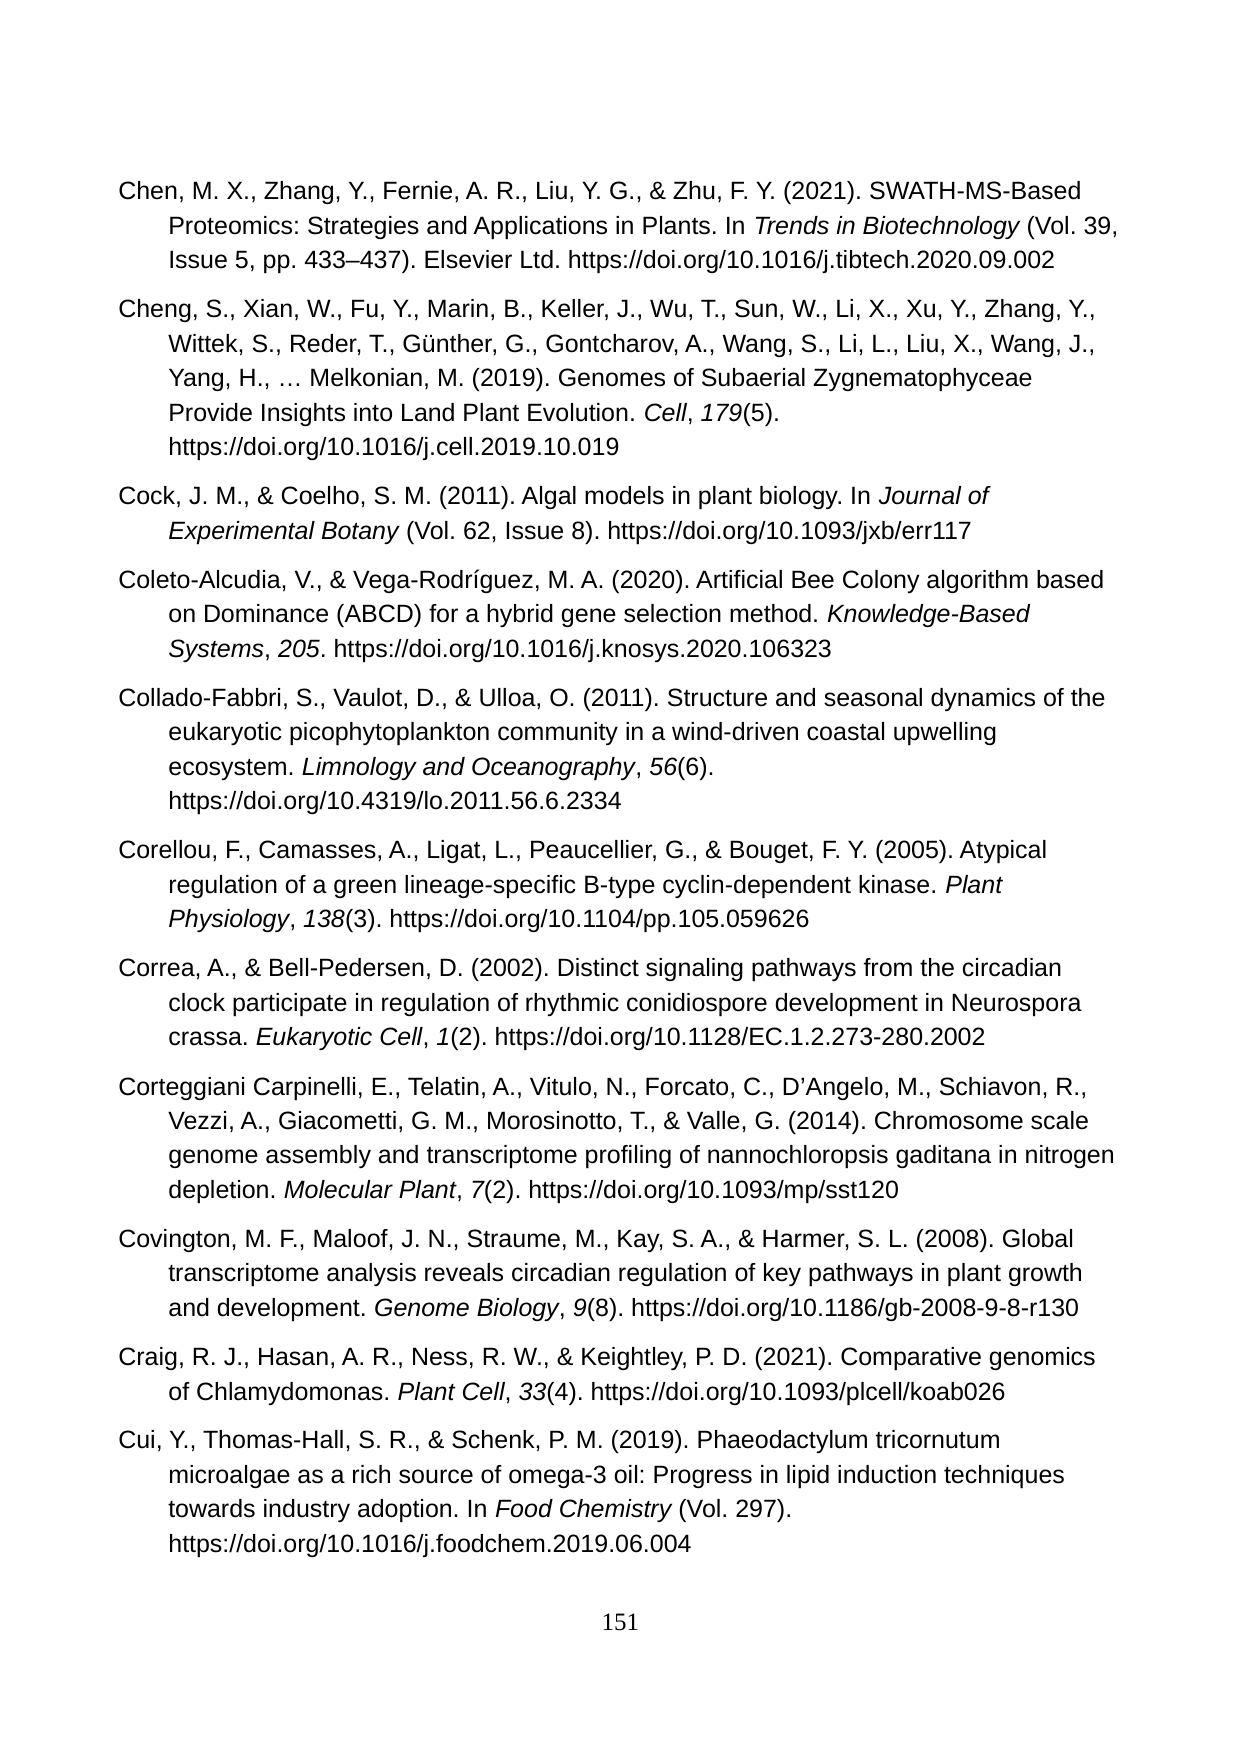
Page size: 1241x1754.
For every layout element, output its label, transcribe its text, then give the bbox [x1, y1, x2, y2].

text Covington, M. F., Maloof, J. N., Straume, M., Kay, S. A., & Harmer, S. L. (2008). Global transcriptome analysis reveals circadian regulation of key pathways in plant growth and development. Genome Biology, 9(8). https://doi.org/10.1186/gb-2008-9-8-r130 [118, 1224, 1122, 1322]
text Chen, M. X., Zhang, Y., Fernie, A. R., Liu, Y. G., & Zhu, F. Y. (2021). SWATH-MS-Based Proteomics: Strategies and Applications in Plants. In Trends in Biotechnology (Vol. 39, Issue 5, pp. 433–437). Elsevier Ltd. https://doi.org/10.1016/j.tibtech.2020.09.002 [118, 176, 1122, 274]
text Cui, Y., Thomas-Hall, S. R., & Schenk, P. M. (2019). Phaeodactylum tricornutum microalgae as a rich source of omega-3 oil: Progress in lipid induction techniques towards industry adoption. In Food Chemistry (Vol. 297). https://doi.org/10.1016/j.foodchem.2019.06.004 [118, 1426, 1122, 1558]
text Cheng, S., Xian, W., Fu, Y., Marin, B., Keller, J., Wu, T., Sun, W., Li, X., Xu, Y., Zhang, Y., Wittek, S., Reder, T., Günther, G., Gontcharov, A., Wang, S., Li, L., Liu, X., Wang, J., Yang, H., … Melkonian, M. (2019). Genomes of Subaerial Zygnematophyceae Provide Insights into Land Plant Evolution. Cell, 179(5). https://doi.org/10.1016/j.cell.2019.10.019 [118, 294, 1122, 461]
text Cock, J. M., & Coelho, S. M. (2011). Algal models in plant biology. In Journal of Experimental Botany (Vol. 62, Issue 8). https://doi.org/10.1093/jxb/err117 [118, 481, 1122, 544]
text Coleto-Alcudia, V., & Vega-Rodríguez, M. A. (2020). Artificial Bee Colony algorithm based on Dominance (ABCD) for a hybrid gene selection method. Knowledge-Based Systems, 205. https://doi.org/10.1016/j.knosys.2020.106323 [118, 565, 1122, 663]
text Collado-Fabbri, S., Vaulot, D., & Ulloa, O. (2011). Structure and seasonal dynamics of the eukaryotic picophytoplankton community in a wind-driven coastal upwelling ecosystem. Limnology and Oceanography, 56(6). https://doi.org/10.4319/lo.2011.56.6.2334 [118, 683, 1122, 815]
text Corellou, F., Camasses, A., Ligat, L., Peaucellier, G., & Bouget, F. Y. (2005). Atypical regulation of a green lineage-specific B-type cyclin-dependent kinase. Plant Physiology, 138(3). https://doi.org/10.1104/pp.105.059626 [118, 835, 1122, 933]
text Craig, R. J., Hasan, A. R., Ness, R. W., & Keightley, P. D. (2021). Comparative genomics of Chlamydomonas. Plant Cell, 33(4). https://doi.org/10.1093/plcell/koab026 [118, 1342, 1122, 1405]
text Correa, A., & Bell-Pedersen, D. (2002). Distinct signaling pathways from the circadian clock participate in regulation of rhythmic conidiospore development in Neurospora crassa. Eukaryotic Cell, 1(2). https://doi.org/10.1128/EC.1.2.273-280.2002 [118, 953, 1122, 1051]
text Corteggiani Carpinelli, E., Telatin, A., Vitulo, N., Forcato, C., D’Angelo, M., Schiavon, R., Vezzi, A., Giacometti, G. M., Morosinotto, T., & Valle, G. (2014). Chromosome scale genome assembly and transcriptome profiling of nannochloropsis gaditana in nitrogen depletion. Molecular Plant, 7(2). https://doi.org/10.1093/mp/sst120 [118, 1071, 1122, 1204]
